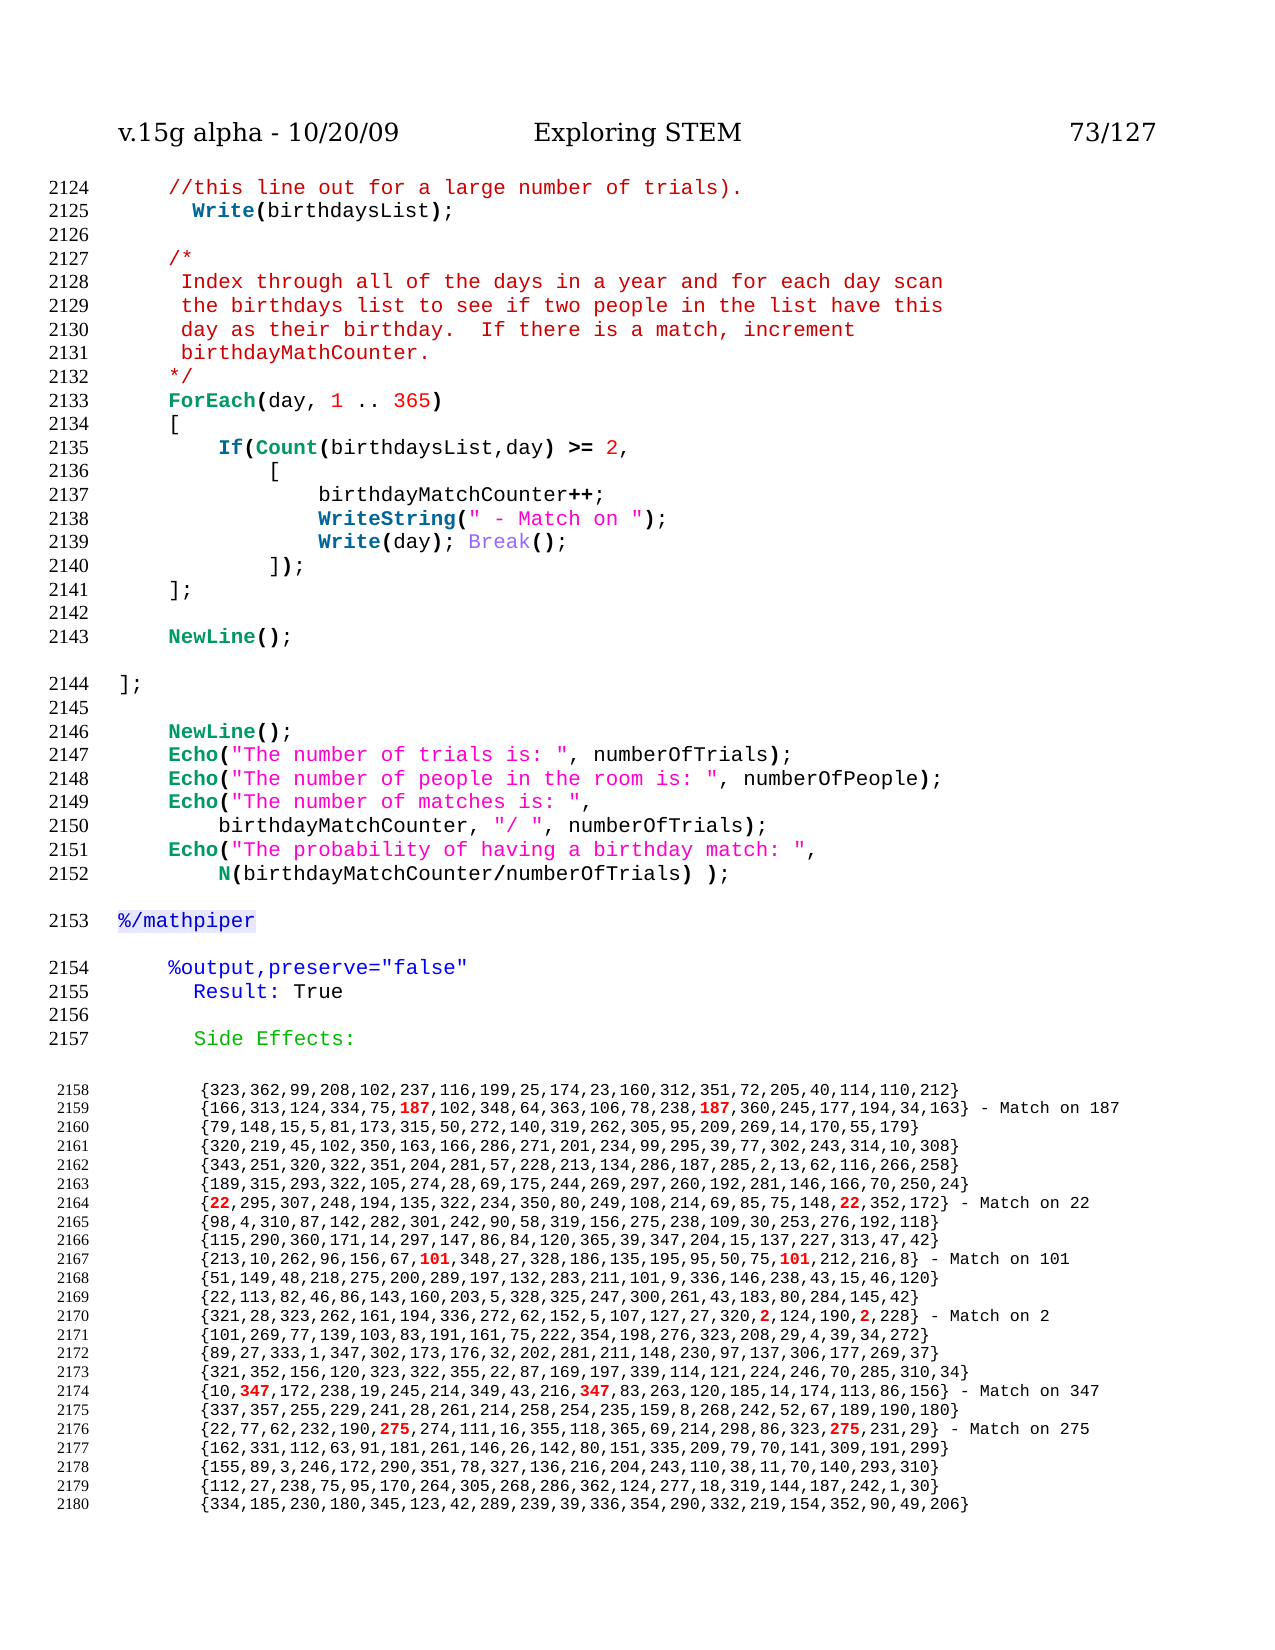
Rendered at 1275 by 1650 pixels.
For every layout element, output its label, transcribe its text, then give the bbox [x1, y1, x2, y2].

text [ [118, 413, 1157, 437]
text WriteString(" - Match on "); [118, 508, 1157, 531]
text [ [118, 461, 1157, 484]
text Index through all of the days in a year and for each day scan [118, 271, 1157, 295]
text Echo("The number of matches is: ", [118, 792, 1157, 815]
text {101,269,77,139,103,83,191,161,75,222,354,198,276,323,208,29,4,39,34,272} [139, 1326, 1157, 1345]
text {115,290,360,171,14,297,147,86,84,120,365,39,347,204,15,137,227,313,47,42} [139, 1232, 1157, 1251]
text {112,27,238,75,95,170,264,305,268,286,362,124,277,18,319,144,187,242,1,30} [139, 1477, 1157, 1496]
text ]; [118, 579, 1157, 602]
text /* [118, 248, 1157, 271]
text {22,295,307,248,194,135,322,234,350,80,249,108,214,69,85,75,148,22,352,172} - Match on 22 [139, 1194, 1157, 1213]
text Echo("The probability of having a birthday match: ", [118, 839, 1157, 862]
text %/mathpiper [118, 910, 1157, 933]
text the birthdays list to see if two people in the list have this [118, 295, 1157, 319]
text %output,preserve="false" [118, 957, 1157, 981]
text Side Effects: [193, 1028, 1157, 1052]
text */ [118, 366, 1157, 389]
text {22,77,62,232,190,275,274,111,16,355,118,365,69,214,298,86,323,275,231,29} - Match on 275 [139, 1421, 1157, 1439]
text birthdayMathCounter. [118, 342, 1157, 366]
text birthdayMatchCounter, "/ ", numberOfTrials); [118, 815, 1157, 839]
text Echo("The number of trials is: ", numberOfTrials); [118, 744, 1157, 768]
text ]; [118, 673, 1157, 697]
text birthdayMatchCounter++; [118, 484, 1157, 508]
text {79,148,15,5,81,173,315,50,272,140,319,262,305,95,209,269,14,170,55,179} [139, 1119, 1157, 1138]
text {89,27,333,1,347,302,173,176,32,202,281,211,148,230,97,137,306,177,269,37} [139, 1345, 1157, 1364]
text {51,149,48,218,275,200,289,197,132,283,211,101,9,336,146,238,43,15,46,120} [139, 1270, 1157, 1288]
text Write(day); Break(); [118, 531, 1157, 555]
text If(Count(birthdaysList,day) >= 2, [118, 437, 1157, 461]
text {337,357,255,229,241,28,261,214,258,254,235,159,8,268,242,52,67,189,190,180} [139, 1402, 1157, 1421]
text //this line out for a large number of trials). [118, 177, 1157, 200]
text day as their birthday. If there is a match, increment [118, 319, 1157, 342]
text {98,4,310,87,142,282,301,242,90,58,319,156,275,238,109,30,253,276,192,118} [139, 1213, 1157, 1232]
text NewLine(); [118, 626, 1157, 650]
text {166,313,124,334,75,187,102,348,64,363,106,78,238,187,360,245,177,194,34,163} - Match on 187 [139, 1100, 1157, 1119]
text {320,219,45,102,350,163,166,286,271,201,234,99,295,39,77,302,243,314,10,308} [139, 1138, 1157, 1157]
text {162,331,112,63,91,181,261,146,26,142,80,151,335,209,79,70,141,309,191,299} [139, 1439, 1157, 1458]
text {189,315,293,322,105,274,28,69,175,244,269,297,260,192,281,146,166,70,250,24} [139, 1175, 1157, 1194]
text {343,251,320,322,351,204,281,57,228,213,134,286,187,285,2,13,62,116,266,258} [139, 1157, 1157, 1175]
text {10,347,172,238,19,245,214,349,43,216,347,83,263,120,185,14,174,113,86,156} - Match on 347 [139, 1383, 1157, 1402]
text Write(birthdaysList); [118, 200, 1157, 224]
text N(birthdayMatchCounter/numberOfTrials) ); [118, 862, 1157, 886]
text {213,10,262,96,156,67,101,348,27,328,186,135,195,95,50,75,101,212,216,8} - Match on 101 [139, 1251, 1157, 1270]
text ForEach(day, 1 .. 365) [118, 389, 1157, 413]
text ]); [118, 555, 1157, 579]
text Echo("The number of people in the room is: ", numberOfPeople); [118, 768, 1157, 792]
text NewLine(); [118, 721, 1157, 744]
text {22,113,82,46,86,143,160,203,5,328,325,247,300,261,43,183,80,284,145,42} [139, 1288, 1157, 1307]
text {321,352,156,120,323,322,355,22,87,169,197,339,114,121,224,246,70,285,310,34} [139, 1364, 1157, 1383]
text Result: True [118, 981, 1157, 1004]
text {323,362,99,208,102,237,116,199,25,174,23,160,312,351,72,205,40,114,110,212} [139, 1081, 1157, 1100]
text {334,185,230,180,345,123,42,289,239,39,336,354,290,332,219,154,352,90,49,206} [139, 1496, 1157, 1515]
text {321,28,323,262,161,194,336,272,62,152,5,107,127,27,320,2,124,190,2,228} - Match on 2 [139, 1307, 1157, 1326]
text {155,89,3,246,172,290,351,78,327,136,216,204,243,110,38,11,70,140,293,310} [139, 1458, 1157, 1477]
